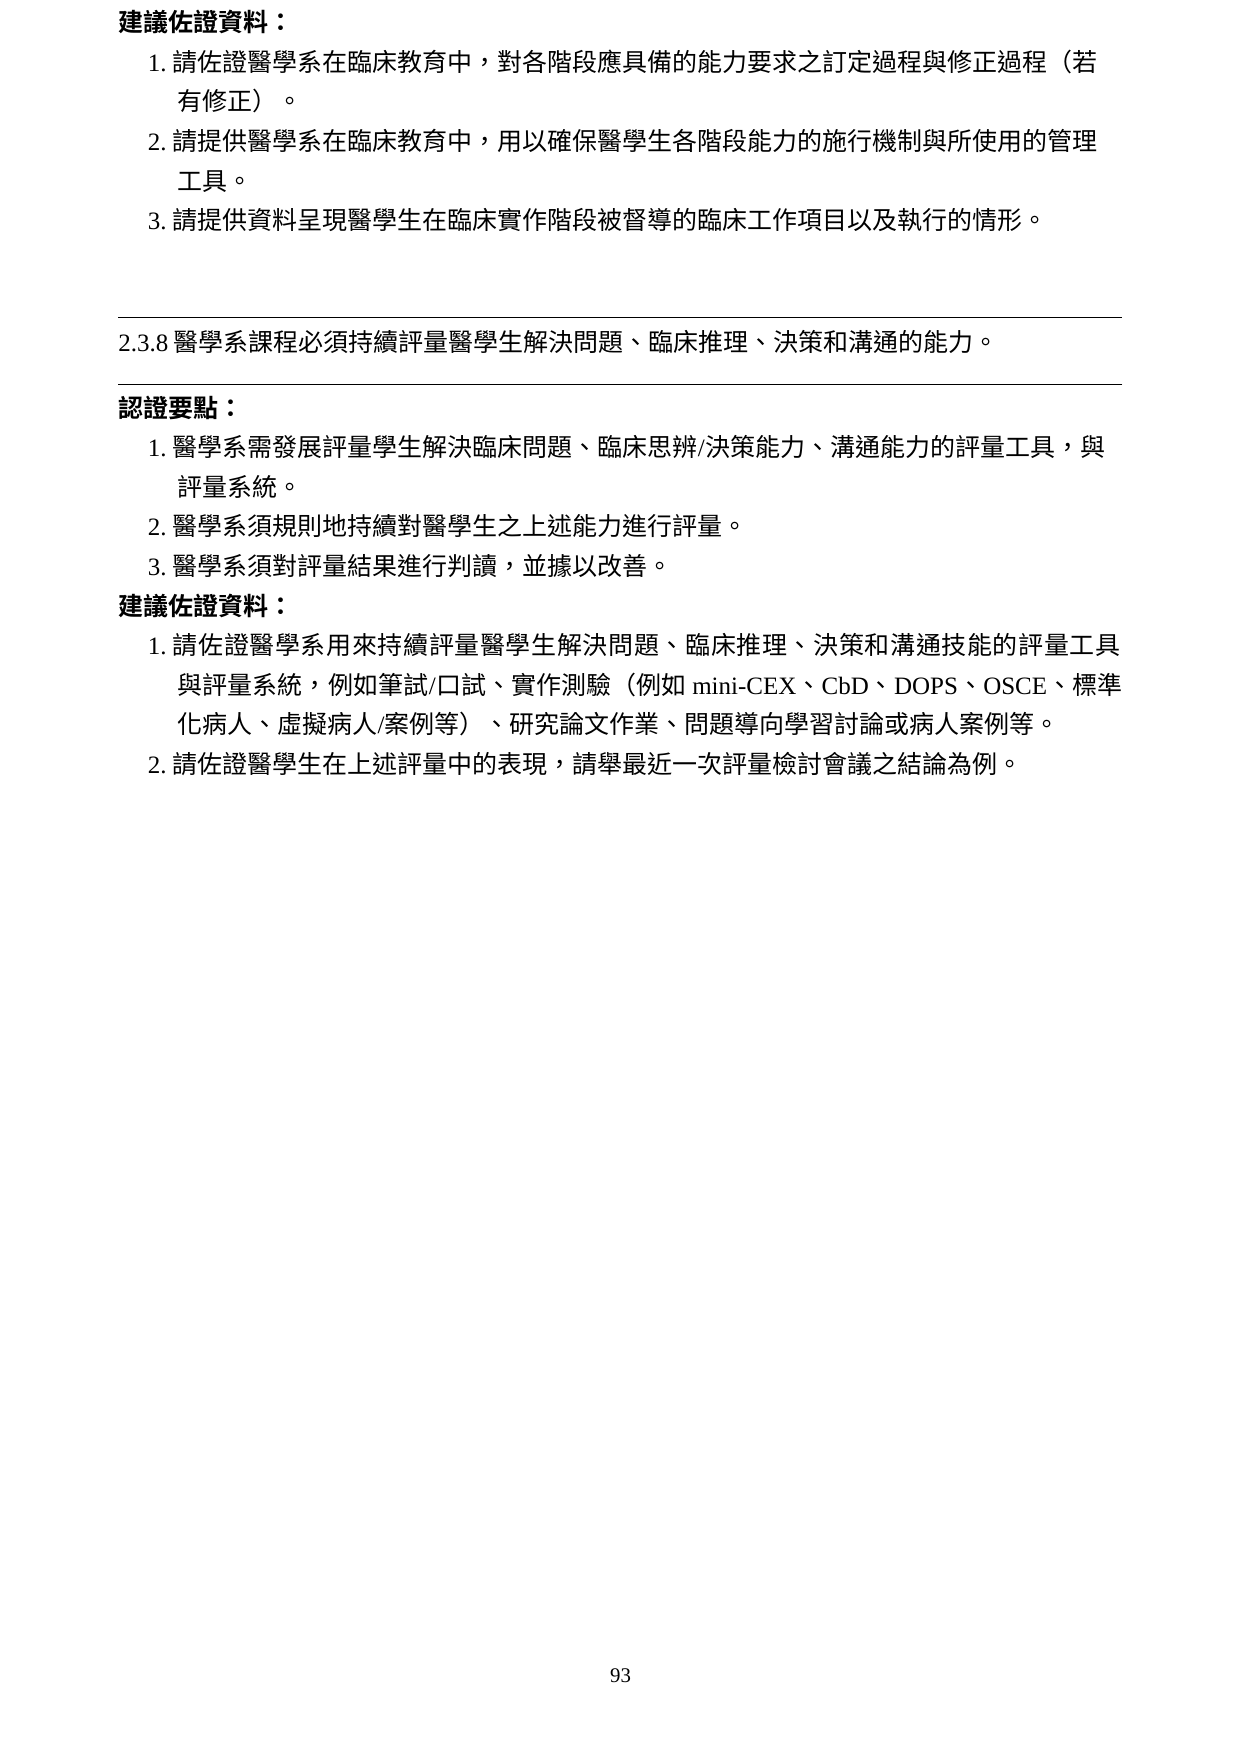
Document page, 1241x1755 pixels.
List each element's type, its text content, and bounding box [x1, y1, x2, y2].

list 請提供資料呈現醫學生在臨床實作階段被督導的臨床工作項目以及執行的情形。 [148, 198, 1122, 237]
list 請提供醫學系在臨床教育中，用以確保醫學生各階段能力的施行機制與所使用的管理工具。 [148, 119, 1122, 198]
list 請佐證醫學系用來持續評量醫學生解決問題、臨床推理、決策和溝通技能的評量工具與評量系統，例如筆試/口試、實作測驗（例如mini-CEX、CbD、DOPS、OSCE、標準化病人、虛擬病人/案例等）、研究論文作業、問題導向學習討論或病人案例等。 [148, 623, 1122, 742]
list 醫學系須規則地持續對醫學生之上述能力進行評量。 [148, 504, 1122, 544]
text 建議佐證資料： [118, 0, 1122, 39]
list 醫學系需發展評量學生解決臨床問題、臨床思辨/決策能力、溝通能力的評量工具，與評量系統。 [148, 425, 1122, 504]
list 請佐證醫學系在臨床教育中，對各階段應具備的能力要求之訂定過程與修正過程（若有修正）。 [148, 39, 1122, 119]
list 醫學系須對評量結果進行判讀，並據以改善。 [148, 544, 1122, 583]
list 請佐證醫學生在上述評量中的表現，請舉最近一次評量檢討會議之結論為例。 [148, 742, 1122, 781]
text 認證要點： [118, 385, 1122, 425]
text 2.3.8醫學系課程必須持續評量醫學生解決問題、臨床推理、決策和溝通的能力。 [118, 318, 1122, 384]
text 建議佐證資料： [118, 583, 1122, 623]
